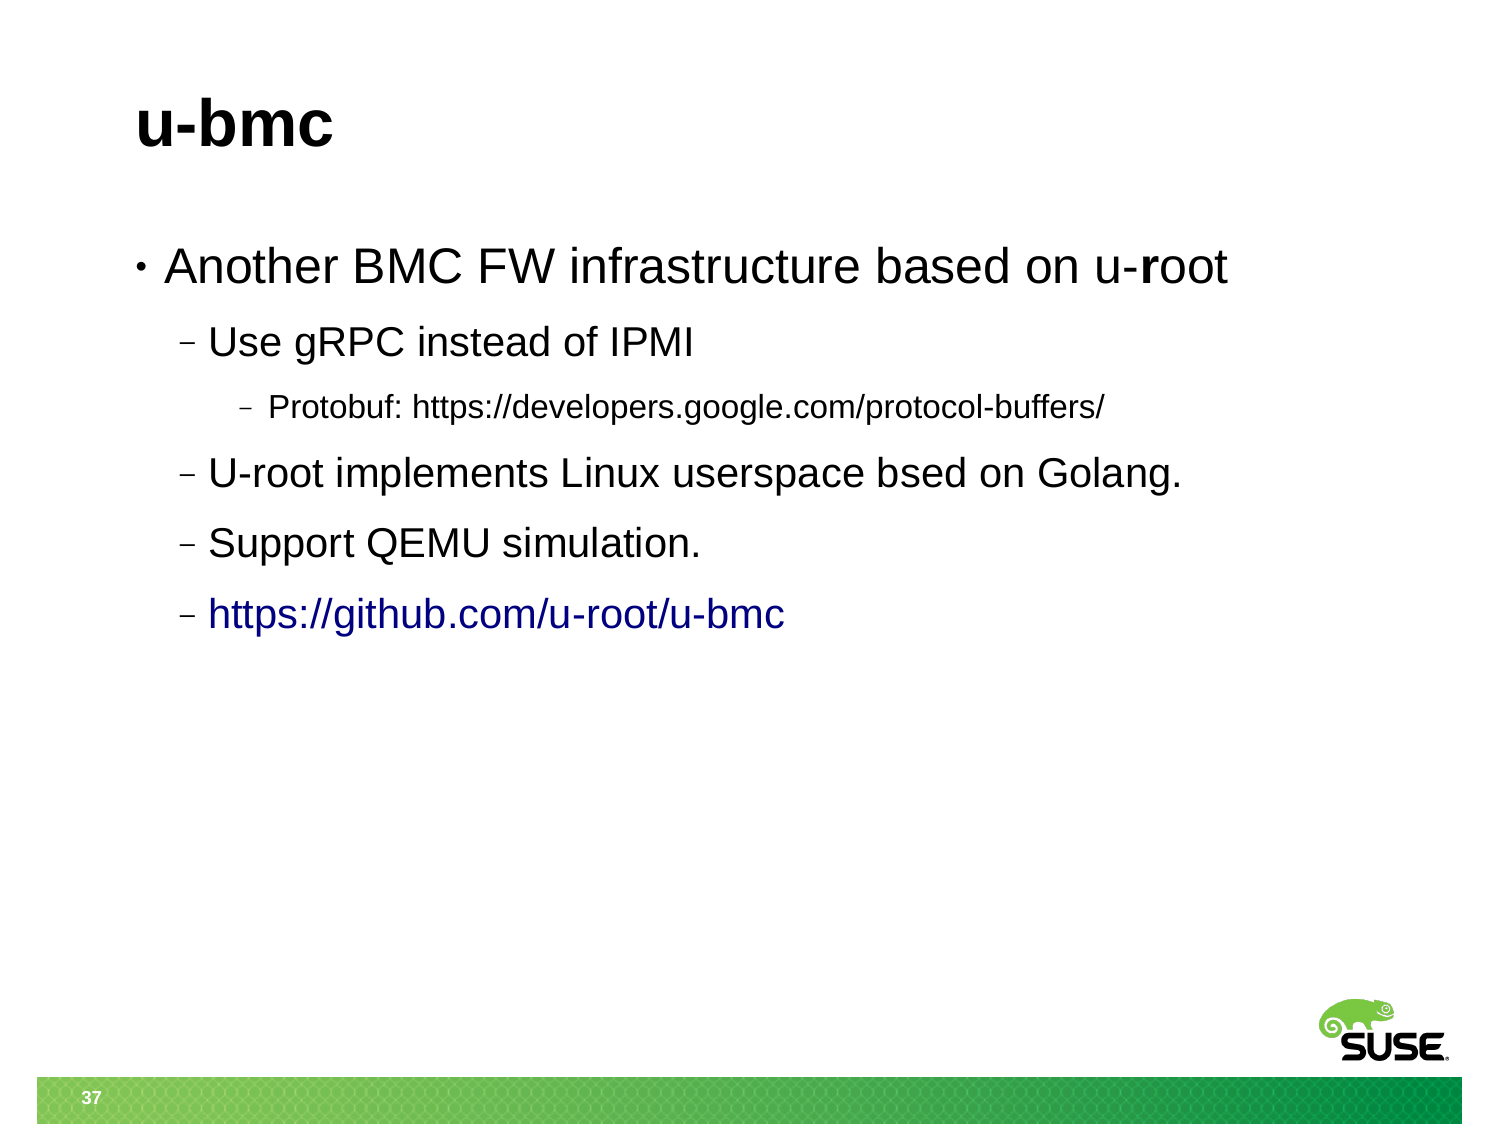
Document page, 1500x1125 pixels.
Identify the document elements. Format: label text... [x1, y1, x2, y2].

picture [1319, 999, 1449, 1061]
list Another BMC FW infrastructure based on u-root Use gRPC instead of IPMI Protobuf: https://developers.google.com/protocol-buffers/ U-root implements Linux userspace bsed on Golang. Support QEMU simulation. https://github.com/u-root/u-bmc [135, 238, 1372, 982]
picture [37, 1077, 1462, 1124]
title u-bmc [135, 41, 1372, 204]
